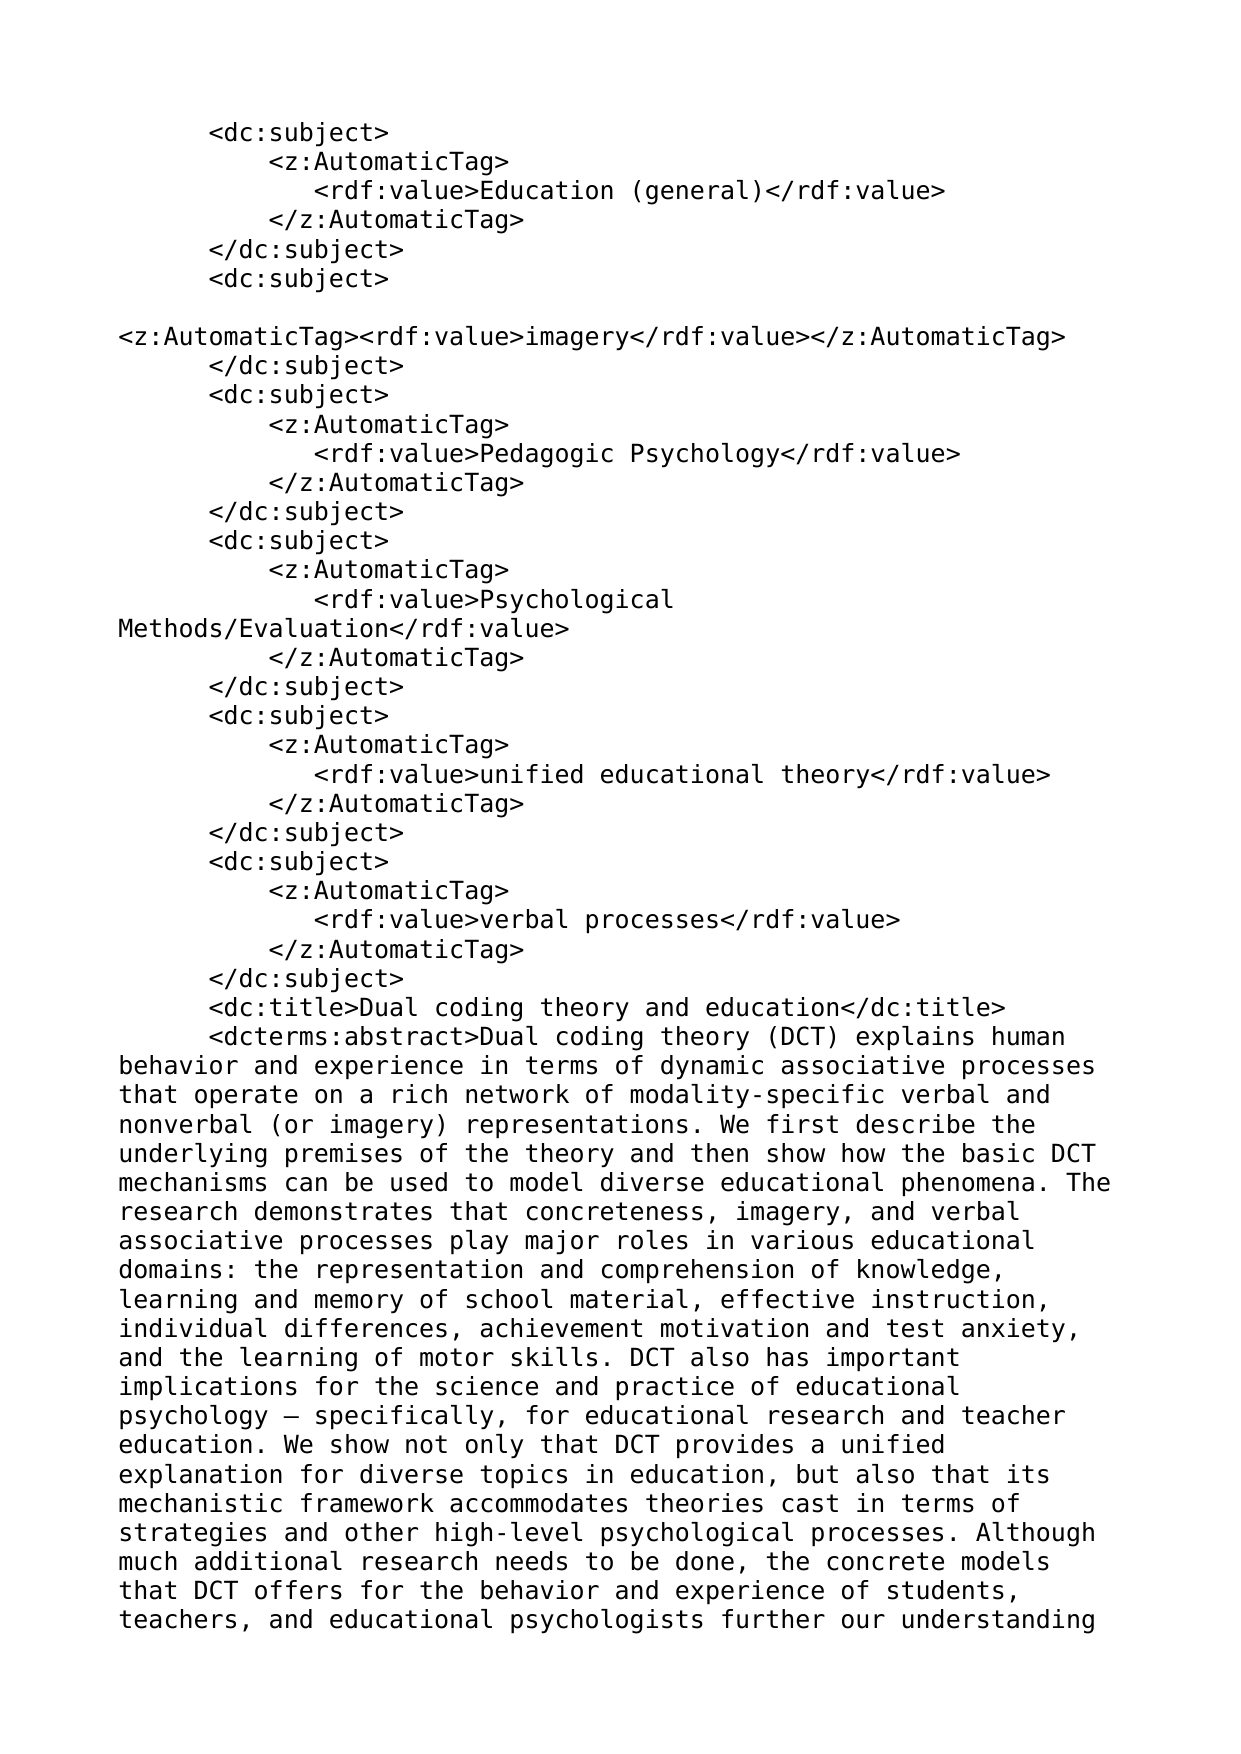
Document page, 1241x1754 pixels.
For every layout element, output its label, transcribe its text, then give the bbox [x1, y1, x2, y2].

text <dc:subject> <z:AutomaticTag> <rdf:value>Education (general)</rdf:value> </z:AutomaticTag> </dc:subject> <dc:subject> <z:AutomaticTag><rdf:value>imagery</rdf:value></z:AutomaticTag> </dc:subject> <dc:subject> <z:AutomaticTag> <rdf:value>Pedagogic Psychology</rdf:value> </z:AutomaticTag> </dc:subject> <dc:subject> <z:AutomaticTag> <rdf:value>Psychological Methods/Evaluation</rdf:value> </z:AutomaticTag> </dc:subject> <dc:subject> <z:AutomaticTag> <rdf:value>unified educational theory</rdf:value> </z:AutomaticTag> </dc:subject> <dc:subject> <z:AutomaticTag> <rdf:value>verbal processes</rdf:value> </z:AutomaticTag> </dc:subject> <dc:title>Dual coding theory and education</dc:title> <dcterms:abstract>Dual coding theory (DCT) explains human behavior and experience in terms of dynamic associative processes that operate on a rich network of modality-specific verbal and nonverbal (or imagery) representations. We first describe the underlying premises of the theory and then show how the basic DCT mechanisms can be used to model diverse educational phenomena. The research demonstrates that concreteness, imagery, and verbal associative processes play major roles in various educational domains: the representation and comprehension of knowledge, learning and memory of school material, effective instruction, individual differences, achievement motivation and test anxiety, and the learning of motor skills. DCT also has important implications for the science and practice of educational psychology — specifically, for educational research and teacher education. We show not only that DCT provides a unified explanation for diverse topics in education, but also that its mechanistic framework accommodates theories cast in terms of strategies and other high-level psychological processes. Although much additional research needs to be done, the concrete models that DCT offers for the behavior and experience of students, teachers, and educational psychologists further our understanding [118, 118, 1122, 1635]
